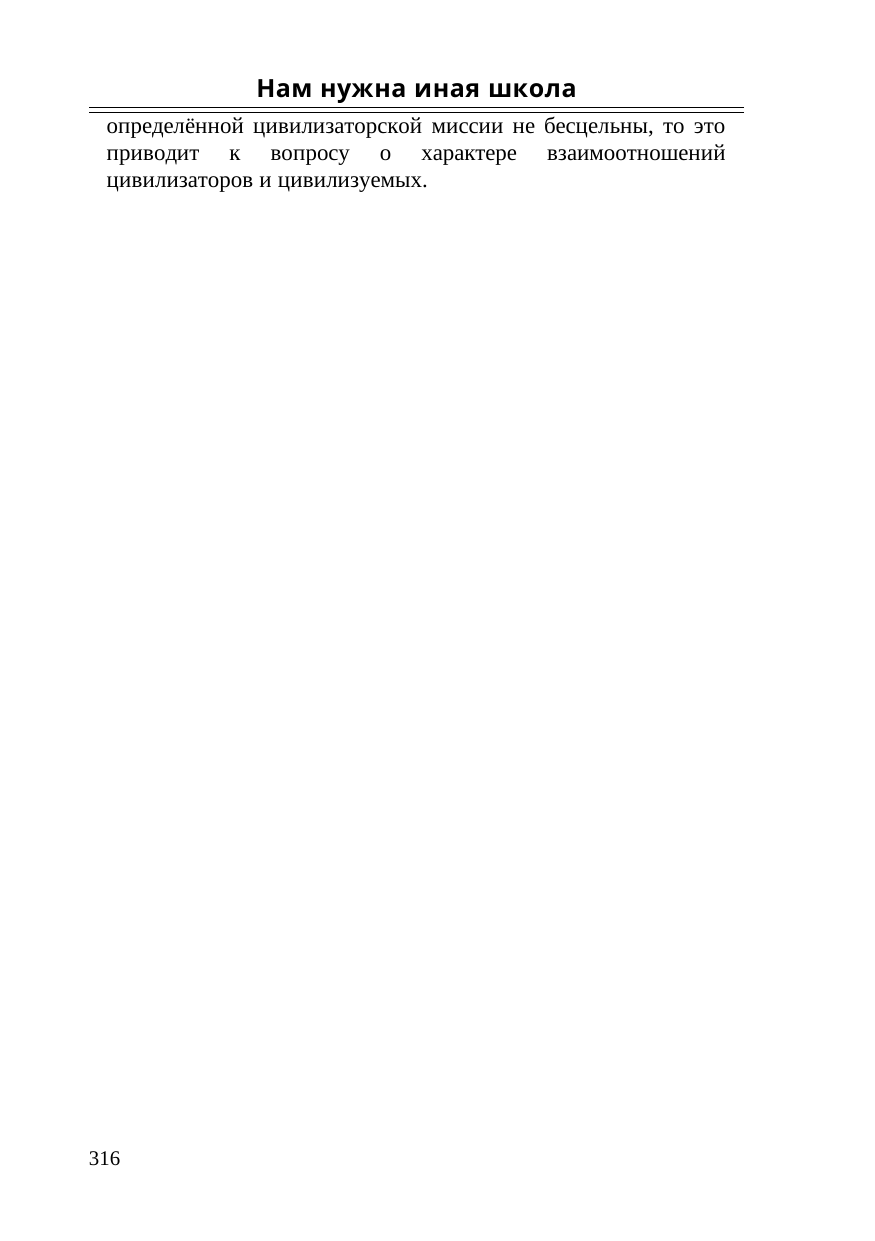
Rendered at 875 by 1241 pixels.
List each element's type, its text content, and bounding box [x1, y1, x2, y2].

text определённой цивилизаторской миссии не бесцельны, то это приводит к вопросу о характере взаимоотношений цивилизаторов и цивилизуемых. [106, 113, 726, 192]
